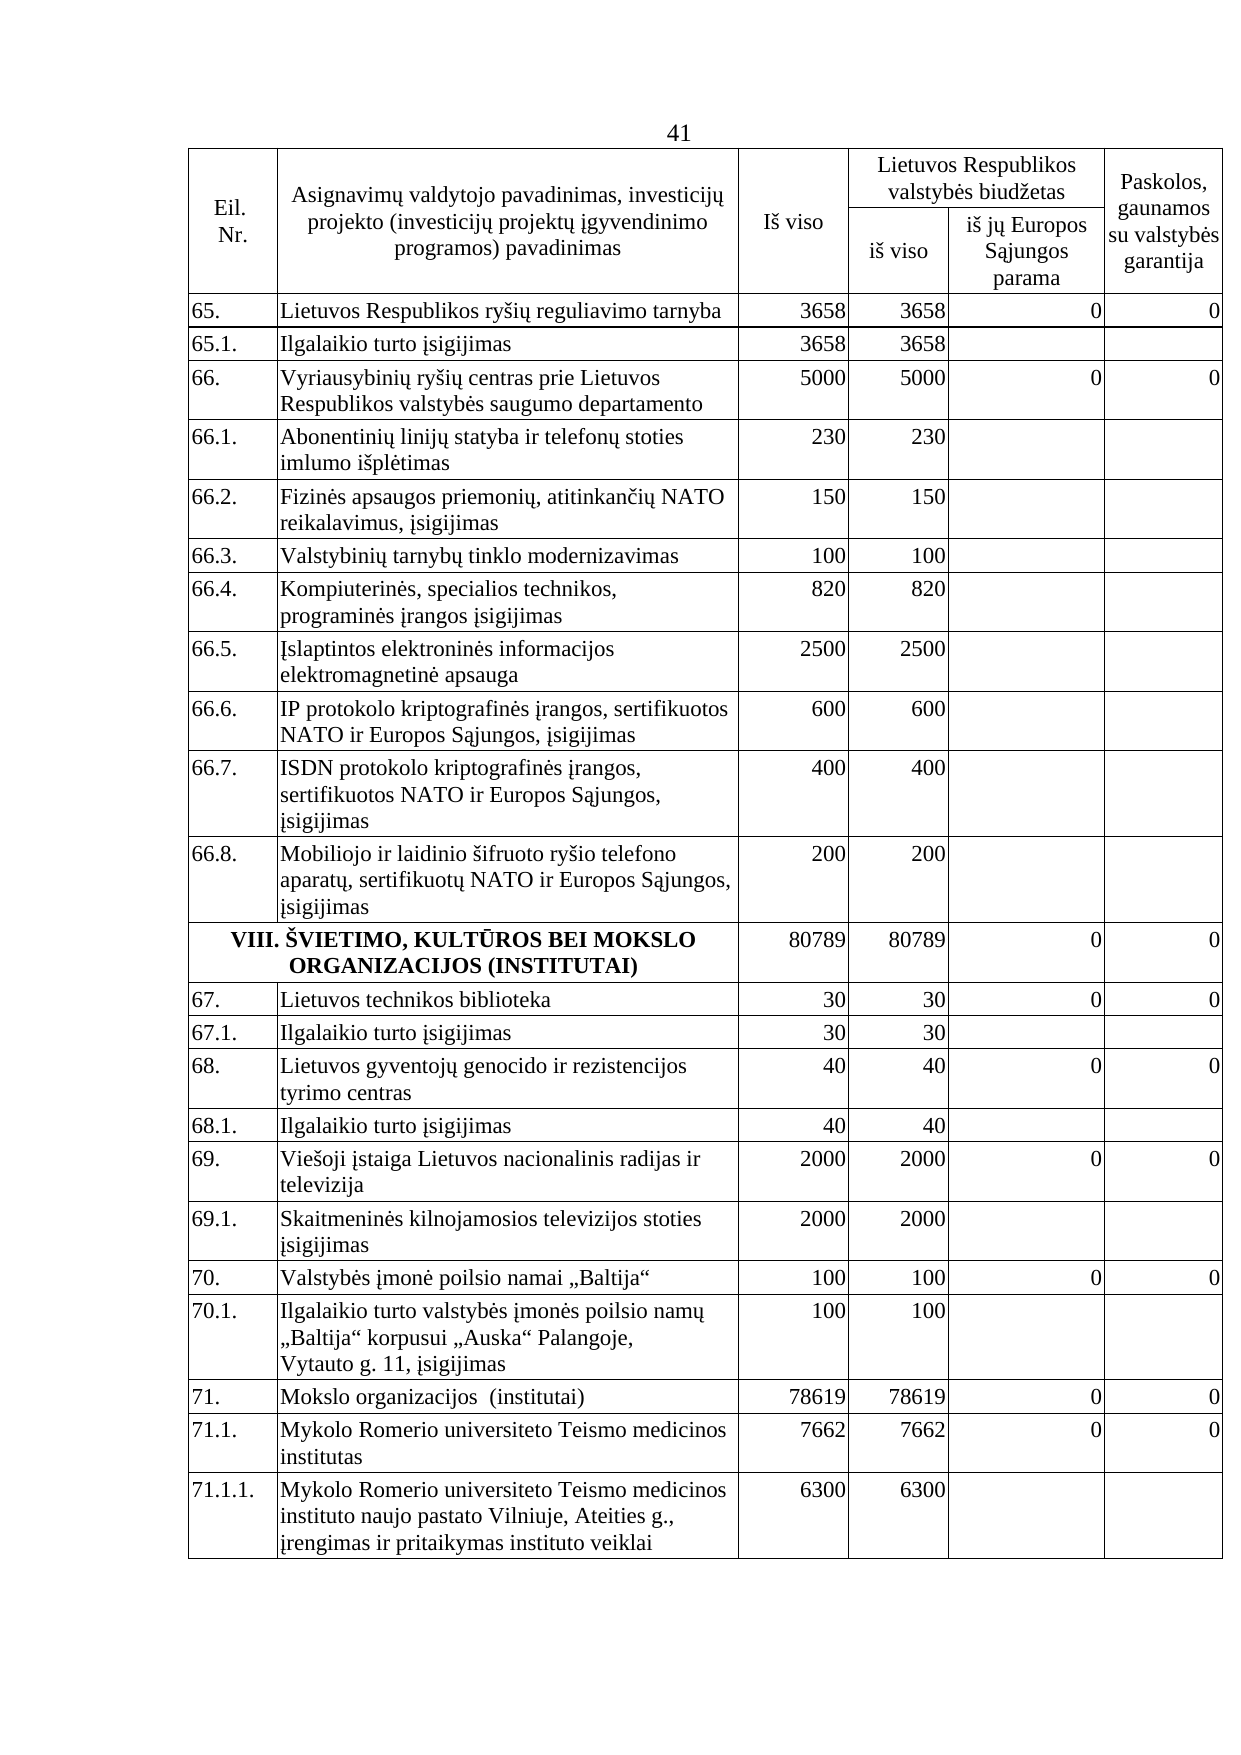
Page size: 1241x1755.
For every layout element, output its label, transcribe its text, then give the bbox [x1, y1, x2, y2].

table_cell [1105, 1202, 1222, 1260]
table_cell 2000 [849, 1202, 948, 1260]
table_cell Fizinės apsaugos priemonių, atitinkančių NATO reikalavimus, įsigijimas [278, 480, 738, 538]
table_cell [949, 480, 1104, 538]
table_cell [949, 420, 1104, 479]
table_cell 66.6. [189, 692, 277, 750]
table_cell 0 [1105, 983, 1222, 1015]
table_cell [1105, 539, 1222, 572]
table_cell 200 [849, 837, 948, 922]
table_cell Skaitmeninės kilnojamosios televizijos stoties įsigijimas [278, 1202, 738, 1260]
table_cell 2500 [739, 632, 848, 691]
table_cell 30 [739, 1016, 848, 1048]
table_cell [949, 1473, 1104, 1558]
table_cell 100 [849, 1261, 948, 1293]
table_cell 0 [949, 1380, 1104, 1413]
table_cell IP protokolo kriptografinės įrangos, sertifikuotos NATO ir Europos Sąjungos, įsigijimas [278, 692, 738, 750]
table_cell 230 [849, 420, 948, 479]
table_cell 80789 [739, 923, 848, 982]
table_cell 100 [739, 539, 848, 572]
table_cell [949, 573, 1104, 631]
table_cell 71.1. [189, 1414, 277, 1472]
table_cell [1105, 692, 1222, 750]
table_cell Valstybinių tarnybų tinklo modernizavimas [278, 539, 738, 572]
table_cell 3658 [849, 328, 948, 359]
table_cell Lietuvos technikos biblioteka [278, 983, 738, 1015]
table_cell ISDN protokolo kriptografinės įrangos, sertifikuotos NATO ir Europos Sąjungos, įsigijimas [278, 751, 738, 836]
table_cell 0 [1105, 1261, 1222, 1293]
table_cell 2000 [739, 1142, 848, 1201]
table_cell 0 [949, 361, 1104, 419]
table_cell 0 [1105, 923, 1222, 982]
table_cell 69.1. [189, 1202, 277, 1260]
table_cell 65.1. [189, 328, 277, 359]
table_cell [949, 692, 1104, 750]
table_cell Viešoji įstaiga Lietuvos nacionalinis radijas ir televizija [278, 1142, 738, 1201]
table_cell Kompiuterinės, specialios technikos, programinės įrangos įsigijimas [278, 573, 738, 631]
table_cell 67.1. [189, 1016, 277, 1048]
table_cell 0 [949, 294, 1104, 326]
table_cell 150 [739, 480, 848, 538]
table_cell 66.4. [189, 573, 277, 631]
table_cell 0 [949, 1049, 1104, 1108]
table_cell 40 [849, 1049, 948, 1108]
table_cell 30 [739, 983, 848, 1015]
table_cell 100 [849, 1295, 948, 1379]
table_cell [1105, 837, 1222, 922]
table_cell 5000 [849, 361, 948, 419]
table_cell 7662 [739, 1414, 848, 1472]
table_cell 2000 [849, 1142, 948, 1201]
table_header Eil. Nr. [189, 149, 277, 293]
table_cell 71. [189, 1380, 277, 1413]
table_cell [1105, 1109, 1222, 1141]
table_header Lietuvos Respublikos valstybės biudžetas [849, 149, 1104, 207]
table_cell 400 [739, 751, 848, 836]
table_cell [1105, 1473, 1222, 1558]
table_cell 0 [949, 983, 1104, 1015]
table_header Iš viso [739, 149, 848, 293]
table_cell [949, 837, 1104, 922]
table_cell 78619 [849, 1380, 948, 1413]
table_cell 70.1. [189, 1295, 277, 1379]
table_cell 69. [189, 1142, 277, 1201]
table_cell [949, 632, 1104, 691]
table_cell 400 [849, 751, 948, 836]
table_cell 66.5. [189, 632, 277, 691]
table_cell 66.3. [189, 539, 277, 572]
table_cell 66.2. [189, 480, 277, 538]
table_cell 0 [1105, 361, 1222, 419]
table_cell Mobiliojo ir laidinio šifruoto ryšio telefono aparatų, sertifikuotų NATO ir Europos Sąjungos, įsigijimas [278, 837, 738, 922]
table_cell 5000 [739, 361, 848, 419]
table_cell 600 [849, 692, 948, 750]
table_cell 68.1. [189, 1109, 277, 1141]
table_cell 6300 [739, 1473, 848, 1558]
table_cell Ilgalaikio turto įsigijimas [278, 328, 738, 359]
table_cell 6300 [849, 1473, 948, 1558]
table_cell 0 [949, 1414, 1104, 1472]
table_cell Ilgalaikio turto įsigijimas [278, 1109, 738, 1141]
table_cell iš viso [849, 208, 948, 293]
table_cell [1105, 1016, 1222, 1048]
table_cell [1105, 1295, 1222, 1379]
table_cell 40 [739, 1109, 848, 1141]
table_cell Mykolo Romerio universiteto Teismo medicinos institutas [278, 1414, 738, 1472]
table_cell 67. [189, 983, 277, 1015]
table_cell 2000 [739, 1202, 848, 1260]
table_cell [1105, 573, 1222, 631]
table_cell [949, 1202, 1104, 1260]
table_cell Abonentinių linijų statyba ir telefonų stoties imlumo išplėtimas [278, 420, 738, 479]
table_cell 66. [189, 361, 277, 419]
table_cell Mokslo organizacijos (institutai) [278, 1380, 738, 1413]
table_cell Lietuvos Respublikos ryšių reguliavimo tarnyba [278, 294, 738, 326]
table_cell Įslaptintos elektroninės informacijos elektromagnetinė apsauga [278, 632, 738, 691]
table_cell 3658 [739, 294, 848, 326]
table_cell Valstybės įmonė poilsio namai „Baltija“ [278, 1261, 738, 1293]
table_cell 65. [189, 294, 277, 326]
table_cell 230 [739, 420, 848, 479]
table_cell 150 [849, 480, 948, 538]
table_cell 0 [949, 1261, 1104, 1293]
table_cell 820 [739, 573, 848, 631]
table_cell 3658 [849, 294, 948, 326]
table_cell 40 [849, 1109, 948, 1141]
table_cell 0 [949, 923, 1104, 982]
table_cell 0 [1105, 1049, 1222, 1108]
table_cell 100 [739, 1261, 848, 1293]
table_cell Mykolo Romerio universiteto Teismo medicinos instituto naujo pastato Vilniuje, Ateities g., įrengimas ir pritaikymas instituto veiklai [278, 1473, 738, 1558]
table_cell 68. [189, 1049, 277, 1108]
table_cell 30 [849, 1016, 948, 1048]
table_cell 2500 [849, 632, 948, 691]
table_cell [949, 751, 1104, 836]
table_cell 78619 [739, 1380, 848, 1413]
table_cell [949, 1295, 1104, 1379]
table_cell 100 [739, 1295, 848, 1379]
table_cell [1105, 751, 1222, 836]
table_cell Vyriausybinių ryšių centras prie Lietuvos Respublikos valstybės saugumo departamento [278, 361, 738, 419]
table_cell VIII. ŠVIETIMO, KULTŪROS BEI MOKSLO ORGANIZACIJOS (INSTITUTAI) [189, 923, 738, 982]
table_cell 40 [739, 1049, 848, 1108]
table_cell [949, 1109, 1104, 1141]
table_cell Lietuvos gyventojų genocido ir rezistencijos tyrimo centras [278, 1049, 738, 1108]
table_cell iš jų Europos Sąjungos parama [949, 208, 1104, 293]
table_cell [1105, 420, 1222, 479]
table_cell Ilgalaikio turto įsigijimas [278, 1016, 738, 1048]
table_cell 80789 [849, 923, 948, 982]
table_cell 66.8. [189, 837, 277, 922]
table_header Paskolos, gaunamos su valstybės garantija [1105, 149, 1222, 293]
table_cell 820 [849, 573, 948, 631]
table_cell 600 [739, 692, 848, 750]
table_cell 66.1. [189, 420, 277, 479]
table_cell 0 [1105, 1414, 1222, 1472]
table_cell [1105, 480, 1222, 538]
table_cell [1105, 632, 1222, 691]
table_cell 3658 [739, 328, 848, 359]
table_header Asignavimų valdytojo pavadinimas, investicijų projekto (investicijų projektų įgyvendinimo programos) pavadinimas [278, 149, 738, 293]
table_cell 71.1.1. [189, 1473, 277, 1558]
table_cell 30 [849, 983, 948, 1015]
table_cell 0 [1105, 1380, 1222, 1413]
table_cell [949, 328, 1104, 359]
table_cell 0 [1105, 294, 1222, 326]
table_cell 100 [849, 539, 948, 572]
table_cell 200 [739, 837, 848, 922]
table_cell 0 [949, 1142, 1104, 1201]
table_cell Ilgalaikio turto valstybės įmonės poilsio namų „Baltija“ korpusui „Auska“ Palangoje, Vytauto g. 11, įsigijimas [278, 1295, 738, 1379]
table_cell 7662 [849, 1414, 948, 1472]
table_cell [1105, 328, 1222, 359]
table_cell [949, 1016, 1104, 1048]
table_cell 66.7. [189, 751, 277, 836]
table_cell 0 [1105, 1142, 1222, 1201]
table_cell [949, 539, 1104, 572]
table_cell 70. [189, 1261, 277, 1293]
